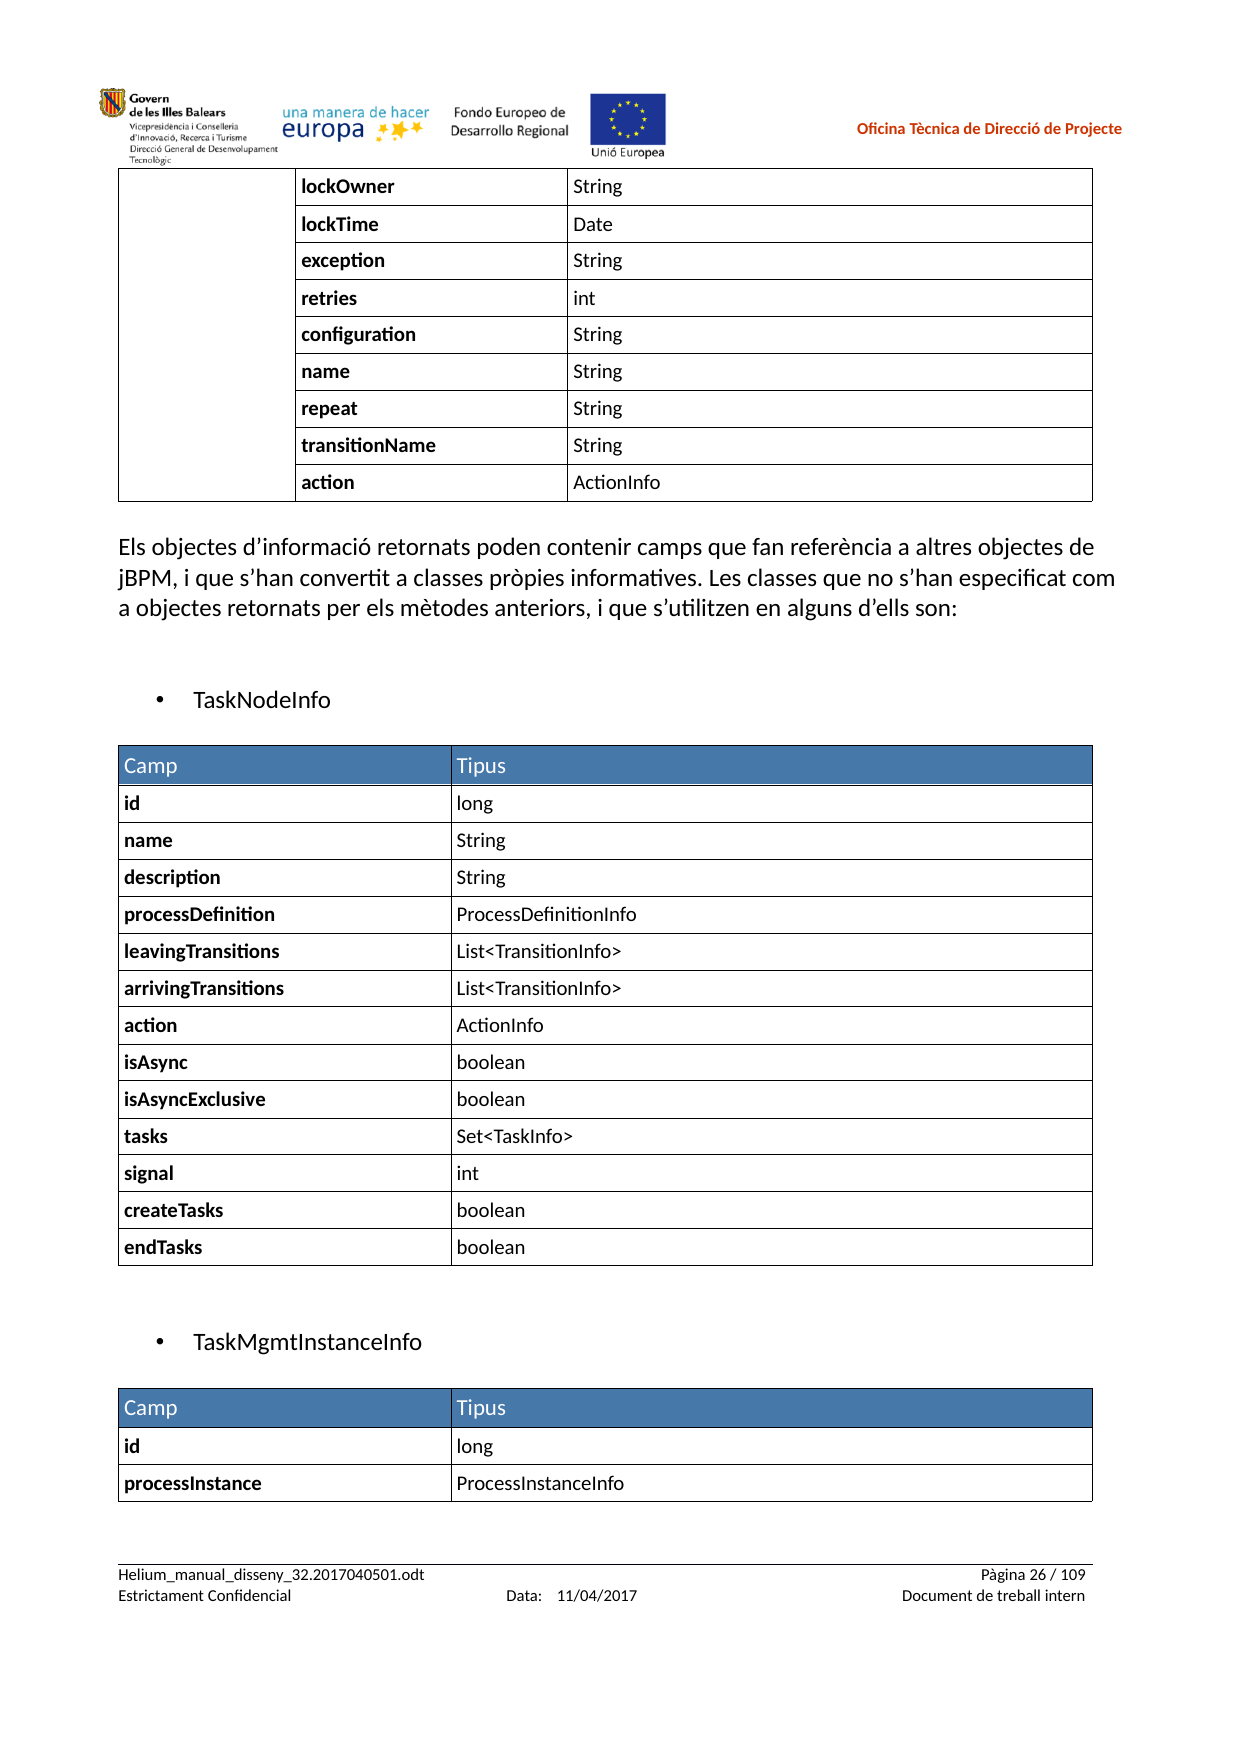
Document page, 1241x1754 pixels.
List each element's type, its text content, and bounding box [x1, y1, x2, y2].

table_cell long [452, 786, 1092, 822]
table_cell tasks [119, 1119, 451, 1154]
table_header Camp [119, 746, 451, 784]
table_cell lockOwner [296, 169, 567, 205]
table_cell isAsyncExclusive [119, 1081, 451, 1117]
table_cell String [568, 317, 1092, 353]
table_cell Date [568, 206, 1092, 242]
table_cell int [568, 280, 1092, 316]
table_header Camp [119, 1389, 451, 1427]
table_cell String [452, 823, 1092, 858]
table_cell exception [296, 243, 567, 279]
table_cell processDefinition [119, 897, 451, 932]
picture [99, 87, 668, 166]
table_cell repeat [296, 391, 567, 427]
table_cell id [119, 786, 451, 822]
table_cell String [568, 169, 1092, 205]
table_cell processInstance [119, 1465, 451, 1501]
table_cell arrivingTransitions [119, 971, 451, 1006]
table_cell id [119, 1428, 451, 1464]
text Els objectes d’informació retornats poden contenir camps que fan referència a altres objectes de jBPM, i que s’han convertit a classes pròpies informatives. Les classes que no s’han especificat com a objectes retornats per els mètodes anteriors, i que s’utilitzen en alguns d’ells son: [118, 531, 1122, 623]
table_cell endTasks [119, 1229, 451, 1265]
table_cell String [452, 860, 1092, 896]
table_cell signal [119, 1155, 451, 1191]
table_header Tipus [452, 1389, 1092, 1427]
table_cell description [119, 860, 451, 896]
table_cell String [568, 428, 1092, 464]
table_cell name [296, 354, 567, 390]
table_cell createTasks [119, 1192, 451, 1228]
table_cell [119, 169, 295, 501]
table_cell configuration [296, 317, 567, 353]
table_cell action [296, 465, 567, 501]
table_cell name [119, 823, 451, 858]
table_cell lockTime [296, 206, 567, 242]
table_cell transitionName [296, 428, 567, 464]
table_cell List<TransitionInfo> [452, 971, 1092, 1006]
table_cell ActionInfo [452, 1007, 1092, 1043]
table_cell boolean [452, 1192, 1092, 1228]
table_cell String [568, 243, 1092, 279]
table_cell ProcessInstanceInfo [452, 1465, 1092, 1501]
table_cell String [568, 391, 1092, 427]
table_cell boolean [452, 1045, 1092, 1080]
table_cell ActionInfo [568, 465, 1092, 501]
table_cell boolean [452, 1081, 1092, 1117]
table_cell leavingTransitions [119, 934, 451, 969]
table_cell List<TransitionInfo> [452, 934, 1092, 969]
table_cell long [452, 1428, 1092, 1464]
table_cell retries [296, 280, 567, 316]
table_cell isAsync [119, 1045, 451, 1080]
table_cell boolean [452, 1229, 1092, 1265]
table_cell String [568, 354, 1092, 390]
table_cell action [119, 1007, 451, 1043]
table_cell ProcessDefinitionInfo [452, 897, 1092, 932]
table_cell int [452, 1155, 1092, 1191]
list TaskMgmtInstanceInfo [156, 1326, 1122, 1357]
table_header Tipus [452, 746, 1092, 784]
list TaskNodeInfo [156, 684, 1122, 714]
table_cell Set<TaskInfo> [452, 1119, 1092, 1154]
